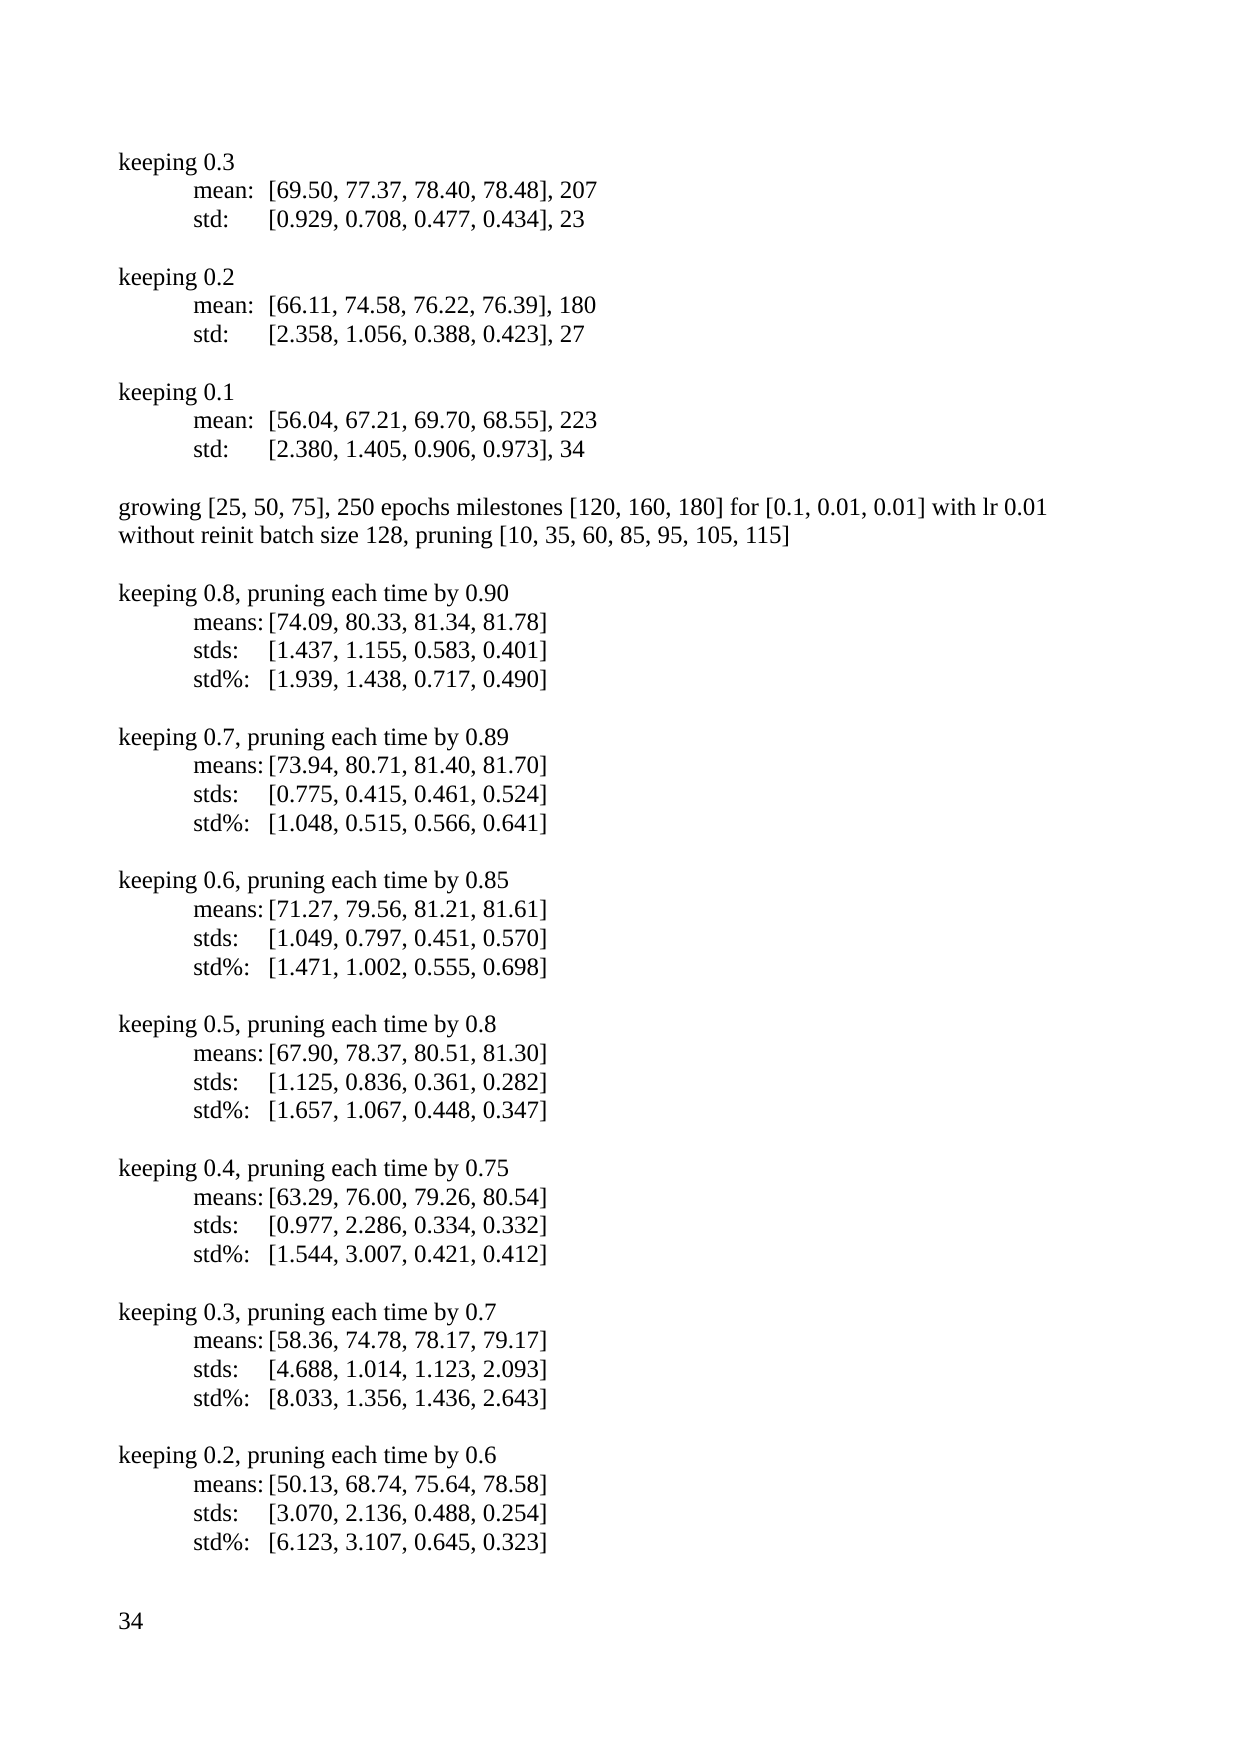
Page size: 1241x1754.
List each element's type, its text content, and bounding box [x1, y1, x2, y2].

text keeping 0.1 [118, 377, 1122, 406]
text stds: [0.977, 2.286, 0.334, 0.332] [118, 1211, 1122, 1239]
text keeping 0.8, pruning each time by 0.90 [118, 578, 1122, 607]
text keeping 0.4, pruning each time by 0.75 [118, 1153, 1122, 1182]
text means: [67.90, 78.37, 80.51, 81.30] [118, 1038, 1122, 1067]
text stds: [4.688, 1.014, 1.123, 2.093] [118, 1354, 1122, 1383]
text means: [73.94, 80.71, 81.40, 81.70] [118, 751, 1122, 779]
text stds: [1.049, 0.797, 0.451, 0.570] [118, 923, 1122, 952]
text means: [71.27, 79.56, 81.21, 81.61] [118, 894, 1122, 923]
text keeping 0.6, pruning each time by 0.85 [118, 866, 1122, 894]
text std: [2.380, 1.405, 0.906, 0.973], 34 [118, 434, 1122, 463]
text stds: [3.070, 2.136, 0.488, 0.254] [118, 1498, 1122, 1527]
text stds: [1.125, 0.836, 0.361, 0.282] [118, 1067, 1122, 1096]
text keeping 0.3, pruning each time by 0.7 [118, 1297, 1122, 1326]
text std%: [1.048, 0.515, 0.566, 0.641] [118, 808, 1122, 837]
text mean: [66.11, 74.58, 76.22, 76.39], 180 [118, 291, 1122, 319]
text keeping 0.2 [118, 262, 1122, 291]
text keeping 0.2, pruning each time by 0.6 [118, 1441, 1122, 1469]
text means: [50.13, 68.74, 75.64, 78.58] [118, 1469, 1122, 1498]
text means: [63.29, 76.00, 79.26, 80.54] [118, 1182, 1122, 1211]
text growing [25, 50, 75], 250 epochs milestones [120, 160, 180] for [0.1, 0.01, 0.01] with lr 0.01 without reinit batch size 128, pruning [10, 35, 60, 85, 95, 105, 115] [118, 492, 1122, 549]
text means: [58.36, 74.78, 78.17, 79.17] [118, 1326, 1122, 1354]
text means: [74.09, 80.33, 81.34, 81.78] [118, 607, 1122, 636]
text std: [2.358, 1.056, 0.388, 0.423], 27 [118, 319, 1122, 348]
text std%: [1.544, 3.007, 0.421, 0.412] [118, 1239, 1122, 1268]
text std%: [8.033, 1.356, 1.436, 2.643] [118, 1383, 1122, 1412]
text std%: [1.939, 1.438, 0.717, 0.490] [118, 664, 1122, 693]
text mean: [69.50, 77.37, 78.40, 78.48], 207 [118, 176, 1122, 204]
text std%: [6.123, 3.107, 0.645, 0.323] [118, 1527, 1122, 1556]
text stds: [1.437, 1.155, 0.583, 0.401] [118, 636, 1122, 664]
text std%: [1.471, 1.002, 0.555, 0.698] [118, 952, 1122, 981]
text keeping 0.3 [118, 147, 1122, 176]
text std: [0.929, 0.708, 0.477, 0.434], 23 [118, 204, 1122, 233]
text mean: [56.04, 67.21, 69.70, 68.55], 223 [118, 406, 1122, 434]
text keeping 0.7, pruning each time by 0.89 [118, 722, 1122, 751]
text keeping 0.5, pruning each time by 0.8 [118, 1009, 1122, 1038]
text std%: [1.657, 1.067, 0.448, 0.347] [118, 1096, 1122, 1124]
text stds: [0.775, 0.415, 0.461, 0.524] [118, 779, 1122, 808]
